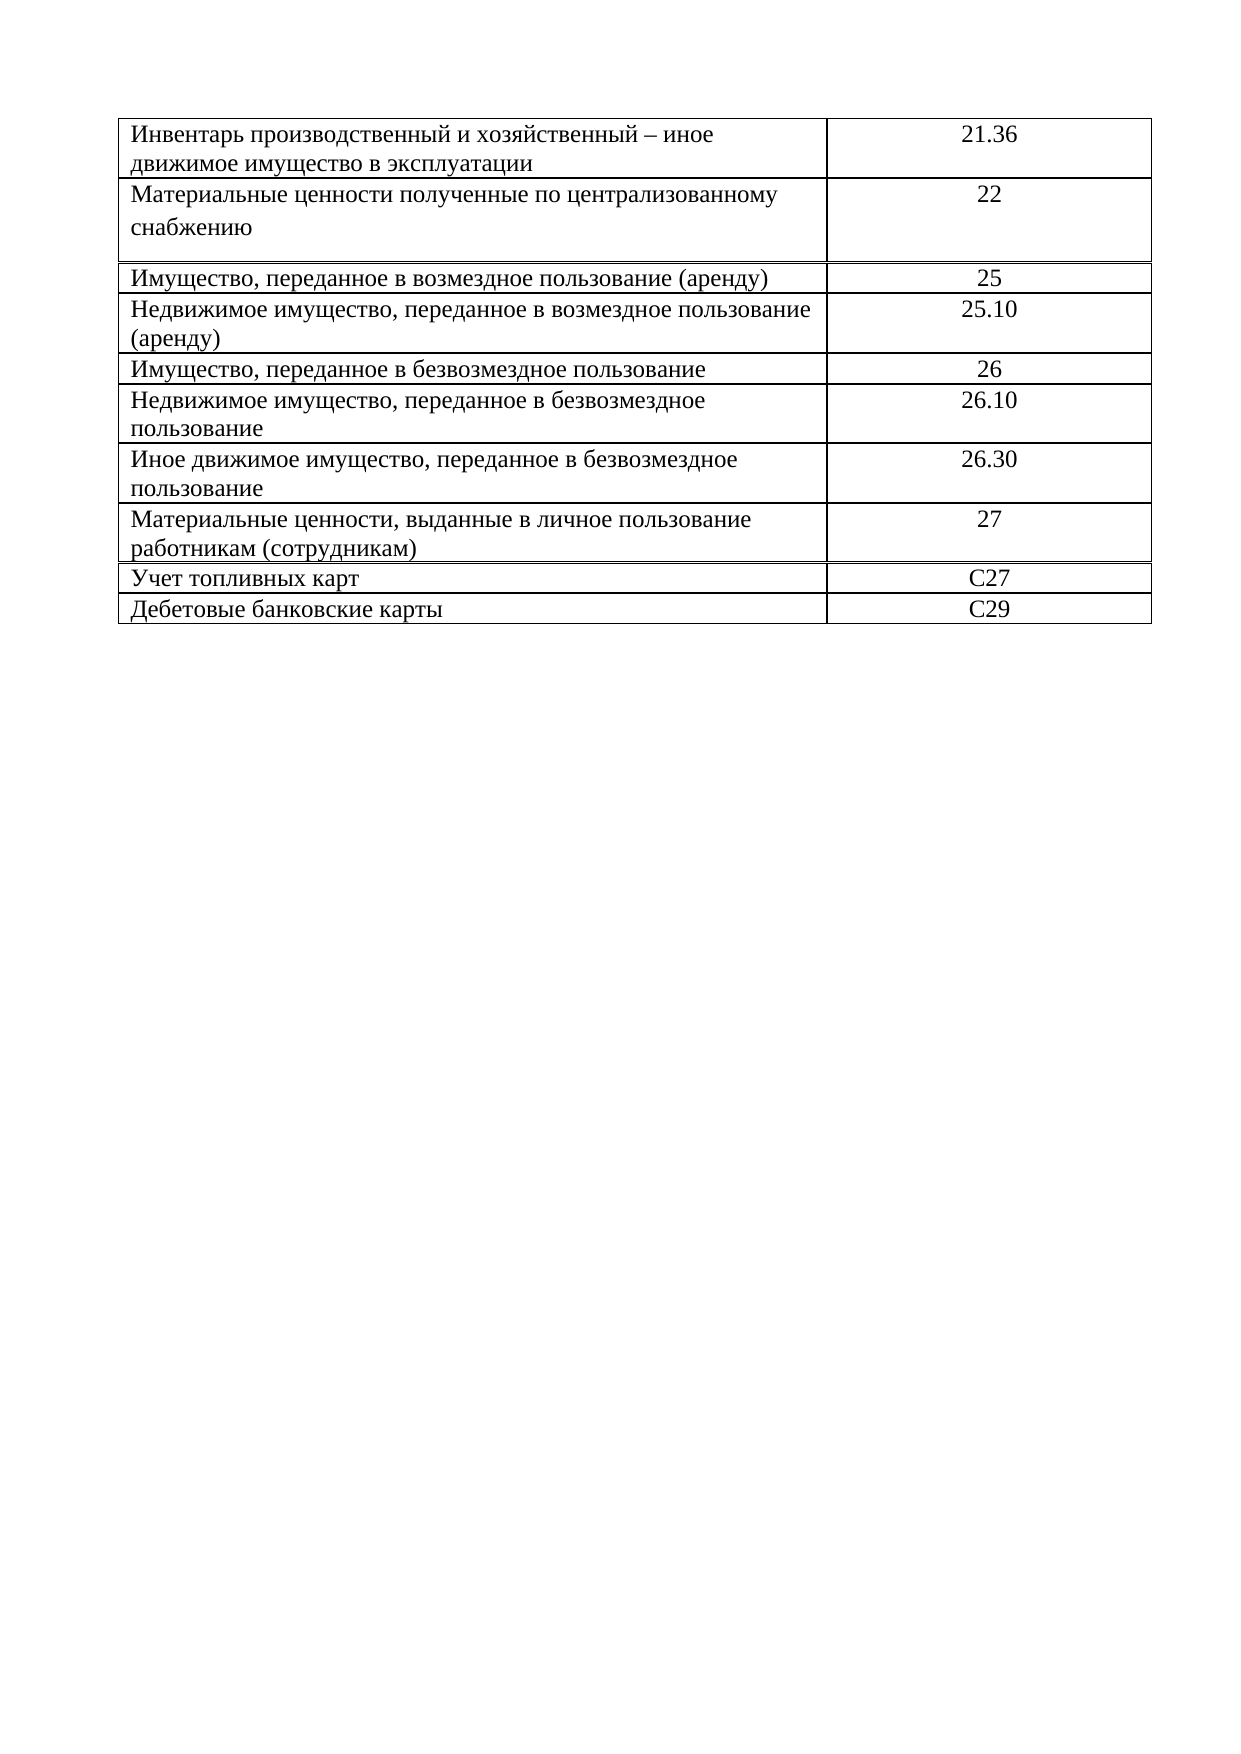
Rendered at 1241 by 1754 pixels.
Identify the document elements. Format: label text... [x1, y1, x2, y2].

table_cell 25.10 [828, 294, 1151, 352]
table_cell С29 [828, 594, 1151, 623]
table_cell 26.30 [828, 444, 1151, 502]
table_cell Недвижимое имущество, переданное в возмездное пользование (аренду) [119, 294, 826, 352]
table_cell Учет топливных карт [119, 564, 826, 592]
table_cell Материальные ценности, выданные в личное пользование работникам (сотрудникам) [119, 504, 826, 561]
table_cell Имущество, переданное в возмездное пользование (аренду) [119, 264, 826, 292]
table_cell Инвентарь производственный и хозяйственный – иное движимое имущество в эксплуатации [119, 119, 826, 177]
table_cell Дебетовые банковские карты [119, 594, 826, 623]
table_cell 22 [828, 179, 1151, 261]
table_cell 27 [828, 504, 1151, 561]
table_cell С27 [828, 564, 1151, 592]
table_cell 26.10 [828, 385, 1151, 442]
table_cell Иное движимое имущество, переданное в безвозмездное пользование [119, 444, 826, 502]
table_cell 26 [828, 354, 1151, 383]
table_cell Материальные ценности полученные по централизованному снабжению [119, 179, 826, 261]
table_cell Недвижимое имущество, переданное в безвозмездное пользование [119, 385, 826, 442]
table_cell 25 [828, 264, 1151, 292]
table_cell Имущество, переданное в безвозмездное пользование [119, 354, 826, 383]
table_cell 21.36 [828, 119, 1151, 177]
